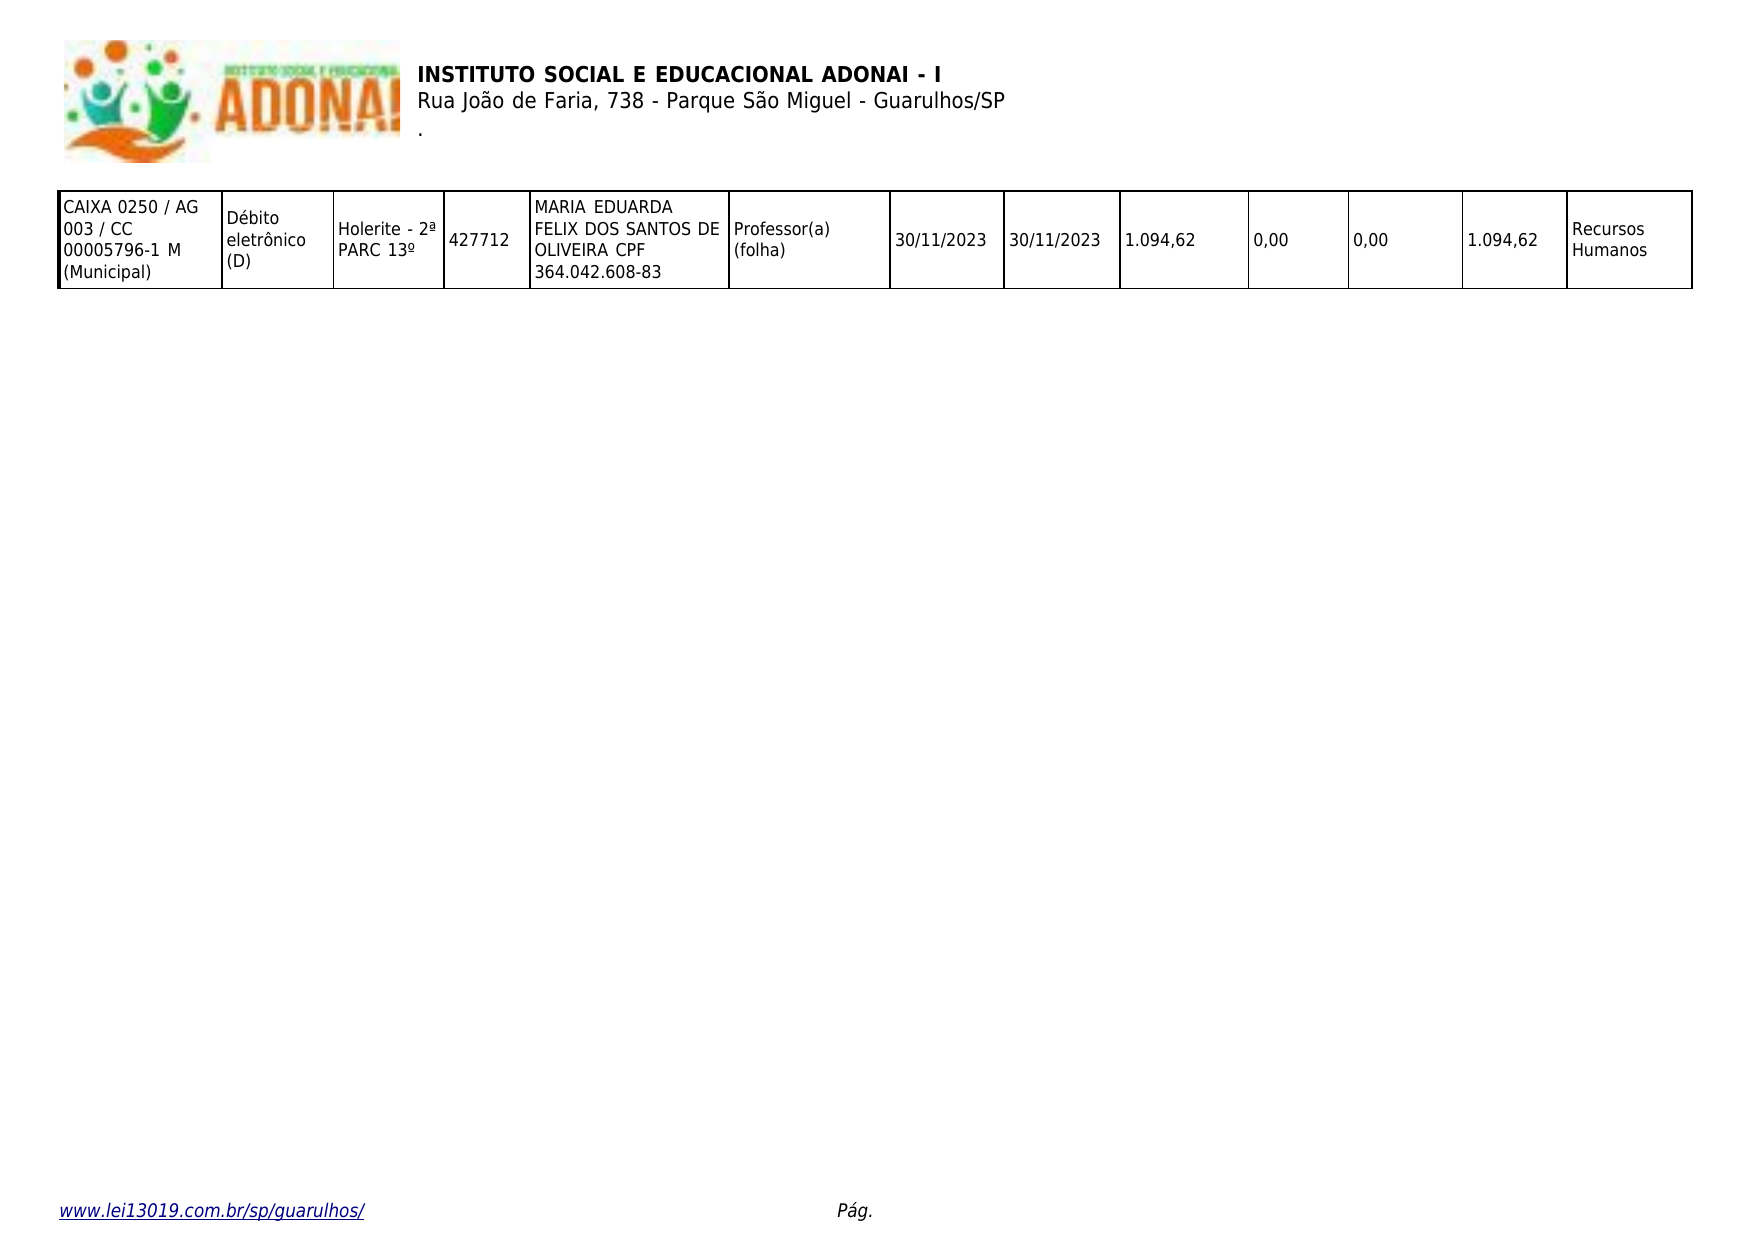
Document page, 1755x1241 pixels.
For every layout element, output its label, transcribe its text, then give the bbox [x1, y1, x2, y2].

table_cell 0,00 [1349, 192, 1462, 287]
table_cell Recursos Humanos [1568, 192, 1691, 287]
table_cell CAIXA 0250 / AG 003 / CC 00005796-1 M (Municipal) [61, 192, 221, 287]
table_cell Holerite - 2ª PARC 13º [334, 192, 443, 287]
table_cell 1.094,62 [1463, 192, 1566, 287]
table_cell 30/11/2023 [891, 192, 1003, 287]
table_cell 0,00 [1249, 192, 1348, 287]
table_cell MARIA EDUARDA FELIX DOS SANTOS DE OLIVEIRA CPF 364.042.608-83 [531, 192, 728, 287]
table_cell 30/11/2023 [1005, 192, 1119, 287]
table_cell Débito eletrônico (D) [223, 192, 333, 287]
table_cell 1.094,62 [1121, 192, 1248, 287]
table_cell Professor(a) (folha) [730, 192, 889, 287]
table_cell 427712 [445, 192, 529, 287]
